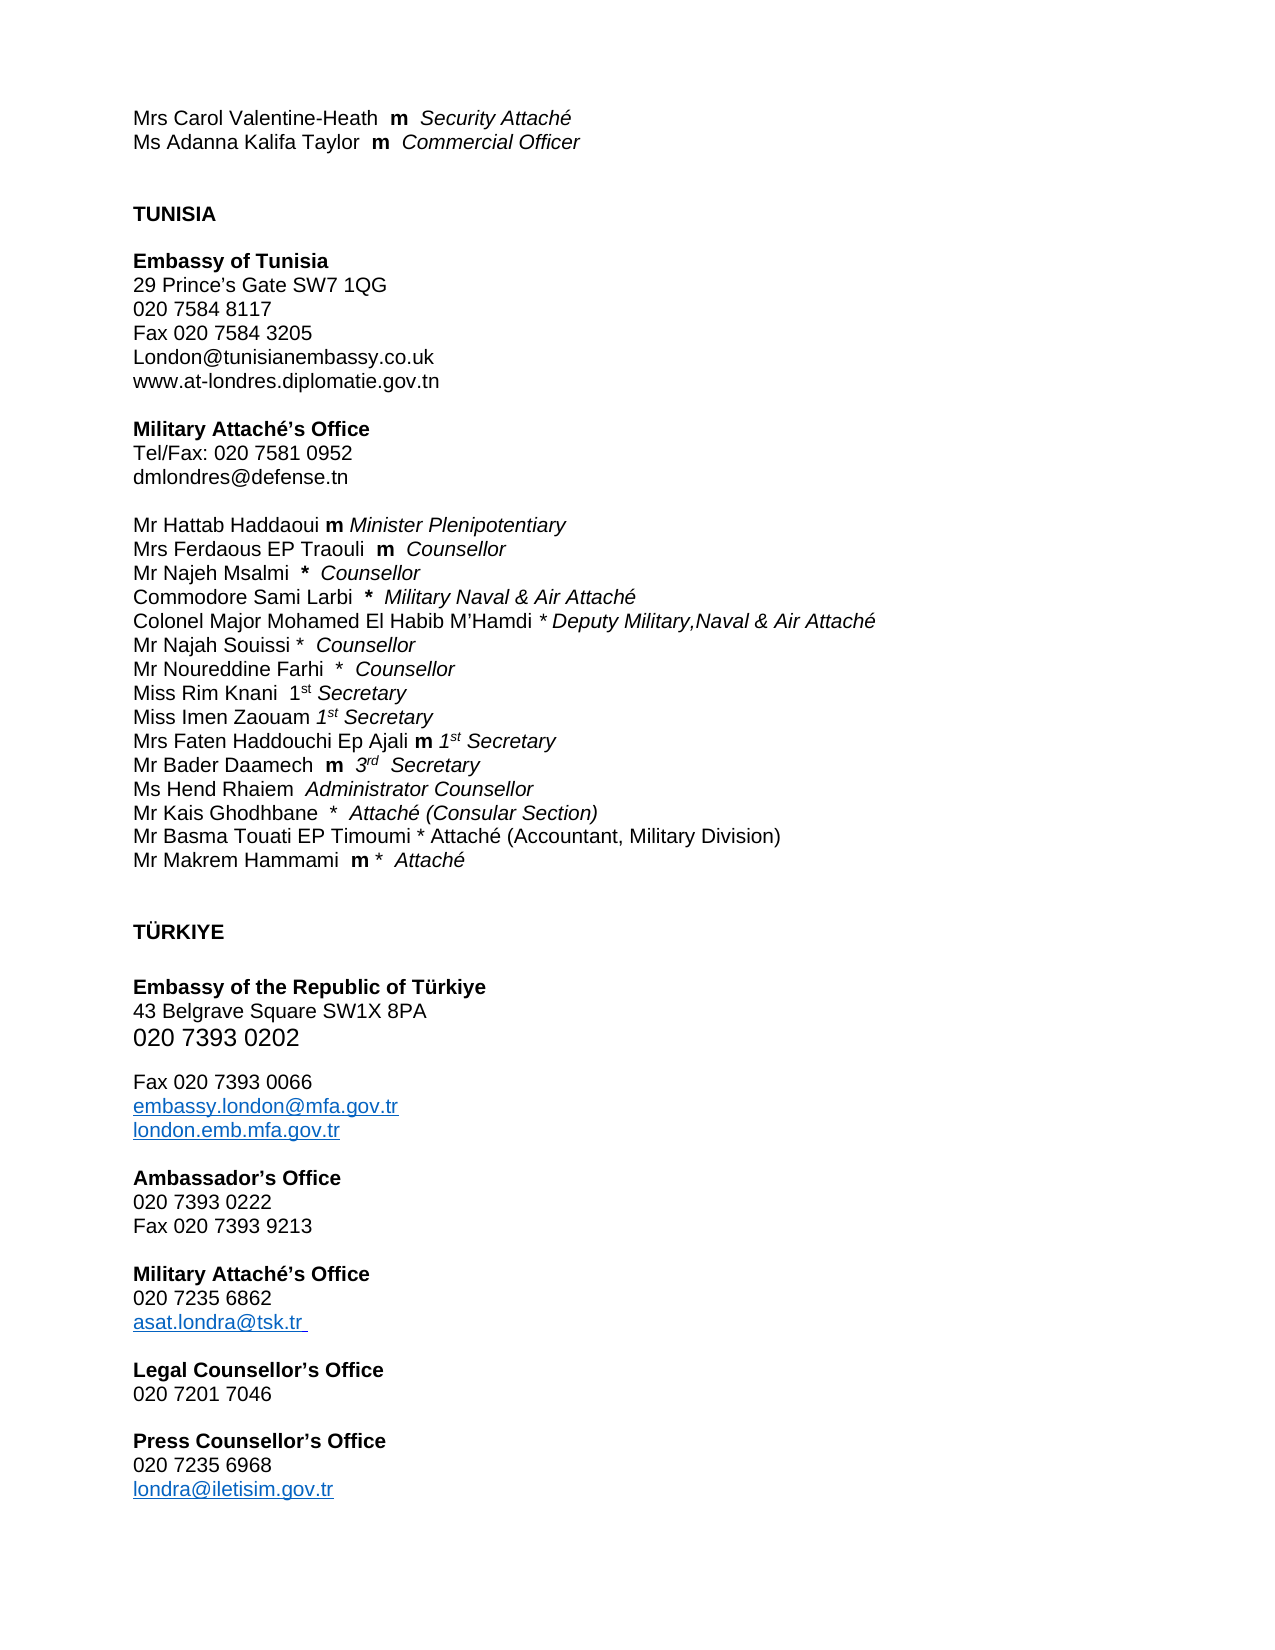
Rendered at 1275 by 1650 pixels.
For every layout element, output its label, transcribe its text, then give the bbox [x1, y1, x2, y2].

text Mrs Ferdaous EP Traouli m Counsellor [133, 537, 1181, 561]
text Fax 020 7393 9213 [133, 1214, 1181, 1238]
text Commodore Sami Larbi * Military Naval & Air Attaché [133, 585, 1181, 609]
text Press Counsellor’s Office [133, 1429, 1181, 1453]
text embassy.london@mfa.gov.tr [133, 1094, 1181, 1118]
text London@tunisianembassy.co.uk [133, 345, 1181, 369]
text 29 Prince’s Gate SW7 1QG [133, 273, 1181, 297]
text 020 7235 6862 [133, 1286, 1181, 1309]
text 020 7393 0222 [133, 1190, 1181, 1214]
text Mrs Carol Valentine-Heath m Security Attaché [133, 106, 1181, 129]
text dmlondres@defense.tn [133, 465, 1181, 489]
text Mr Noureddine Farhi * Counsellor [133, 657, 1181, 681]
text Mr Najeh Msalmi * Counsellor [133, 561, 1181, 585]
text Mr Najah Souissi * Counsellor [133, 633, 1181, 657]
text londra@iletisim.gov.tr [133, 1477, 1181, 1501]
text Colonel Major Mohamed El Habib M’Hamdi * Deputy Military,Naval & Air Attaché [133, 609, 1181, 633]
text 020 7584 8117 [133, 297, 1181, 321]
text 43 Belgrave Square SW1X 8PA [133, 998, 1181, 1022]
text london.emb.mfa.gov.tr [133, 1118, 1181, 1142]
text Miss Rim Knani 1st Secretary [133, 681, 1181, 704]
text Embassy of Tunisia [133, 249, 1181, 273]
text 020 7235 6968 [133, 1453, 1181, 1477]
text www.at-londres.diplomatie.gov.tn [133, 369, 1181, 393]
text 020 7201 7046 [133, 1381, 1181, 1405]
text Legal Counsellor’s Office [133, 1357, 1181, 1381]
text Fax 020 7584 3205 [133, 321, 1181, 345]
text Military Attaché’s Office [133, 1262, 1181, 1286]
text Mr Bader Daamech m 3rd Secretary [133, 752, 1181, 776]
text 020 7393 0202 [133, 1022, 1181, 1051]
text Mr Hattab Haddaoui m Minister Plenipotentiary [133, 513, 1181, 537]
text Mr Basma Touati EP Timoumi * Attaché (Accountant, Military Division) [133, 824, 1181, 848]
text Embassy of the Republic of Türkiye [133, 974, 1181, 998]
text Ms Hend Rhaiem Administrator Counsellor [133, 776, 1181, 800]
text Mr Makrem Hammami m * Attaché [133, 848, 1181, 872]
text Fax 020 7393 0066 [133, 1070, 1181, 1094]
text Tel/Fax: 020 7581 0952 [133, 441, 1181, 465]
text Mrs Faten Haddouchi Ep Ajali m 1st Secretary [133, 728, 1181, 752]
text asat.londra@tsk.tr [133, 1309, 1181, 1333]
text TUNISIA [133, 201, 1181, 225]
text Mr Kais Ghodhbane * Attaché (Consular Section) [133, 800, 1181, 824]
text Military Attaché’s Office [133, 417, 1181, 441]
text Miss Imen Zaouam 1st Secretary [133, 704, 1181, 728]
text TÜRKIYE [133, 920, 1181, 944]
text Ambassador’s Office [133, 1166, 1181, 1190]
text Ms Adanna Kalifa Taylor m Commercial Officer [133, 129, 1181, 153]
